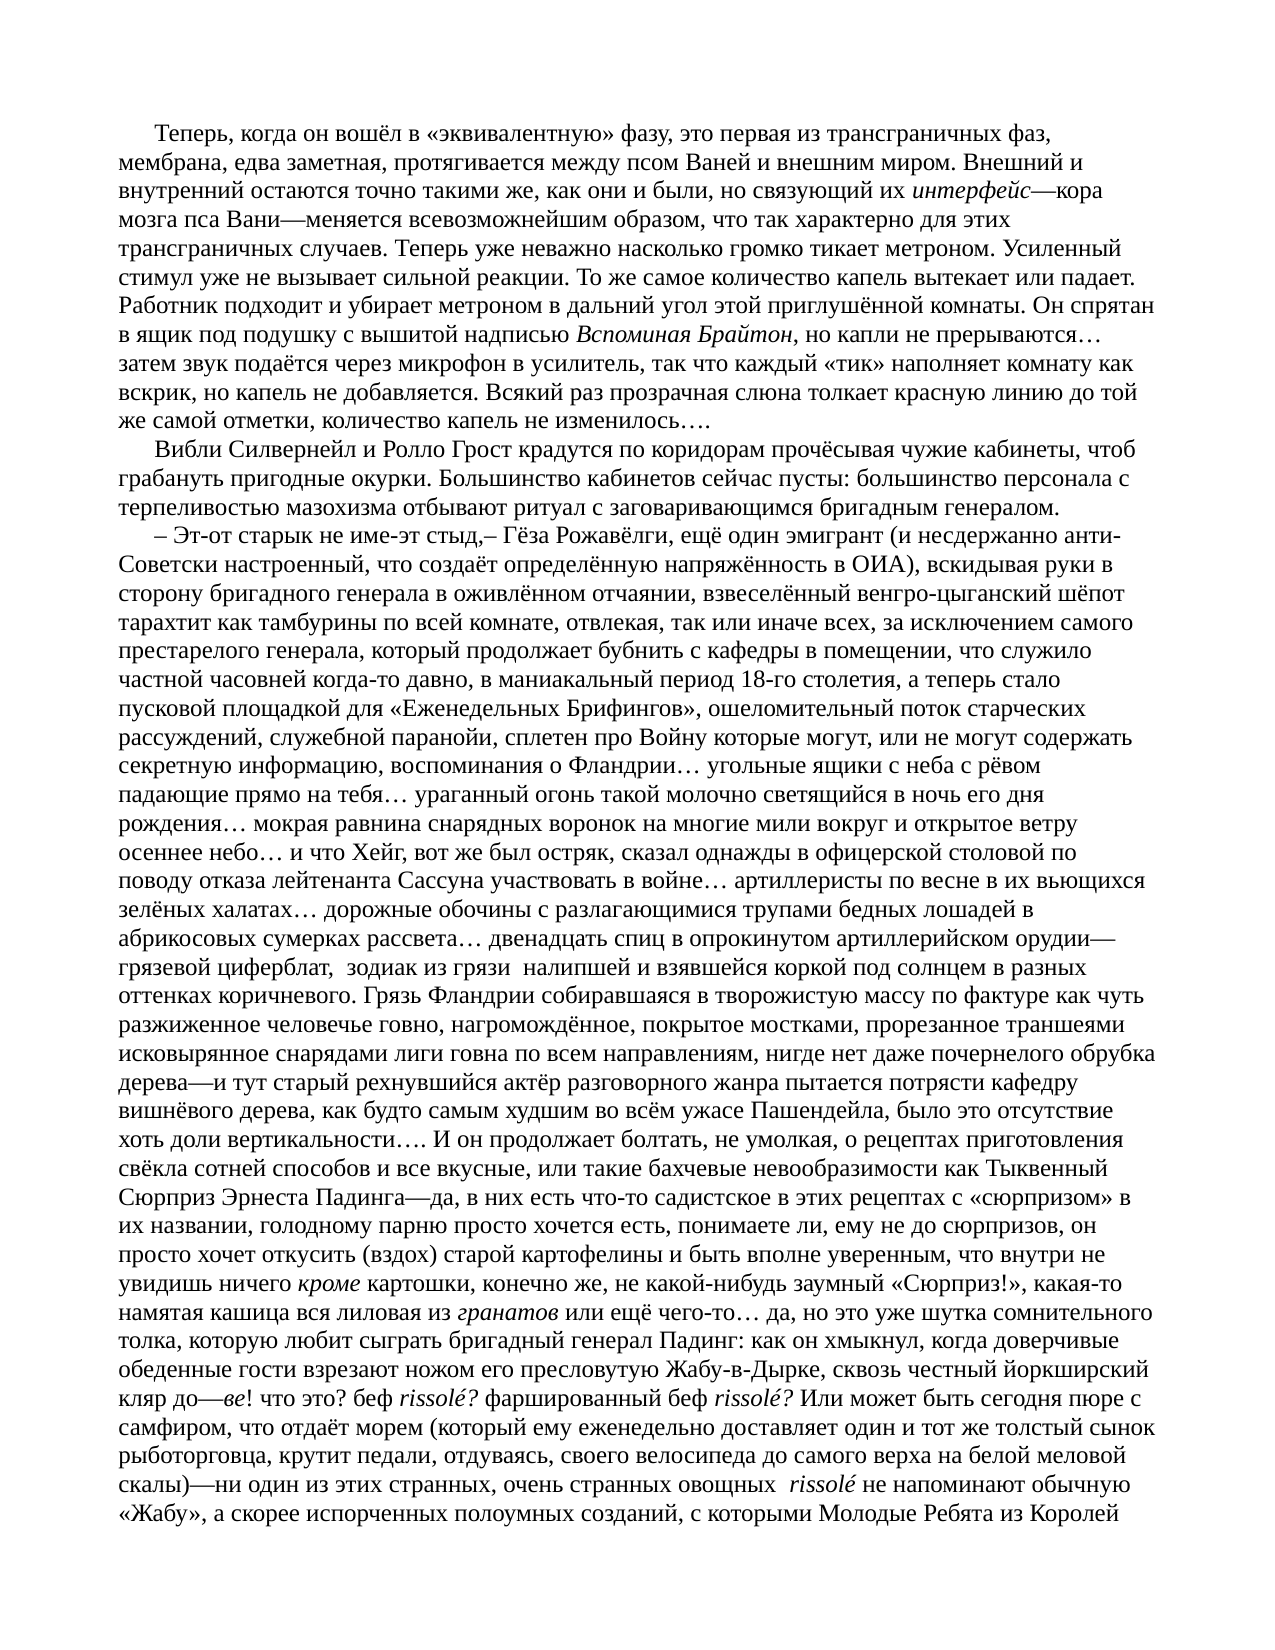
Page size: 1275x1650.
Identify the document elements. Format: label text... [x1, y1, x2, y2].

text Вибли Силвернейл и Ролло Грост крадутся по коридорам прочёсывая чужие кабинеты, чтоб грабануть пригодные окурки. Большинство кабинетов сейчас пусты: большинство персонала с терпеливостью мазохизма отбывают ритуал с заговаривающимся бригадным генералом. [118, 434, 1157, 521]
text – Эт-от старык не име-эт стыд,– Гёза Рожавёлги, ещё один эмигрант (и несдержанно анти-Советски настроенный, что создаёт определённую напряжённость в ОИА), вскидывая руки в сторону бригадного генерала в оживлённом отчаянии, взвеселённый венгро-цыганский шёпот тарахтит как тамбурины по всей комнате, отвлекая, так или иначе всех, за исключением самого престарелого генерала, который продолжает бубнить с кафедры в помещении, что служило частной часовней когда-то давно, в маниакальный период 18-го столетия, а теперь стало пусковой площадкой для «Еженедельных Брифингов», ошеломительный поток старческих рассуждений, служебной паранойи, сплетен про Войну которые могут, или не могут содержать секретную информацию, воспоминания о Фландрии… угольные ящики с неба с рёвом падающие прямо на тебя… ураганный огонь такой молочно светящийся в ночь его дня рождения… мокрая равнина снарядных воронок на многие мили вокруг и открытое ветру осеннее небо… и что Хейг, вот же был остряк, сказал однажды в офицерской столовой по поводу отказа лейтенанта Сассуна участвовать в войне… артиллеристы по весне в их вьющихся зелёных халатах… дорожные обочины с разлагающимися трупами бедных лошадей в абрикосовых сумерках рассвета… двенадцать спиц в опрокинутом артиллерийском орудии—грязевой циферблат, зодиак из грязи налипшей и взявшейся коркой под солнцем в разных оттенках коричневого. Грязь Фландрии собиравшаяся в творожистую массу по фактуре как чуть разжиженное человечье говно, нагромождённое, покрытое мостками, прорезанное траншеями исковырянное снарядами лиги говна по всем направлениям, нигде нет даже почернелого обрубка дерева—и тут старый рехнувшийся актёр разговорного жанра пытается потрясти кафедру вишнёвого дерева, как будто самым худшим во всём ужасе Пашендейла, было это отсутствие хоть доли вертикальности…. И он продолжает болтать, не умолкая, о рецептах приготовления свёкла сотней способов и все вкусные, или такие бахчевые невообразимости как Тыквенный Сюрприз Эрнеста Падинга—да, в них есть что-то садистское в этих рецептах с «сюрпризом» в их названии, голодному парню просто хочется есть, понимаете ли, ему не до сюрпризов, он просто хочет откусить (вздох) старой картофелины и быть вполне уверенным, что внутри не увидишь ничего кроме картошки, конечно же, не какой-нибудь заумный «Сюрприз!», какая-то намятая кашица вся лиловая из гранатов или ещё чего-то… да, но это уже шутка сомнительного толка, которую любит сыграть бригадный генерал Падинг: как он хмыкнул, когда доверчивые обеденные гости взрезают ножом его пресловутую Жабу-в-Дырке, сквозь честный йоркширский кляр до—ве! что это? беф rissolé? фаршированный беф rissolé? Или может быть сегодня пюре с самфиром, что отдаёт морем (который ему еженедельно доставляет один и тот же толстый сынок рыботорговца, крутит педали, отдуваясь, своего велосипеда до самого верха на белой меловой скалы)—ни один из этих странных, очень странных овощных rissolé не напоминают обычную «Жабу», а скорее испорченных полоумных созданий, с которыми Молодые Ребята из Королей [118, 521, 1157, 1527]
text Теперь, когда он вошёл в «эквивалентную» фазу, это первая из трансграничных фаз, мембрана, едва заметная, протягивается между псом Ваней и внешним миром. Внешний и внутренний остаются точно такими же, как они и были, но связующий их интерфейс—кора мозга пса Вани—меняется всевозможнейшим образом, что так характерно для этих трансграничных случаев. Теперь уже неважно насколько громко тикает метроном. Усиленный стимул уже не вызывает сильной реакции. То же самое количество капель вытекает или падает. Работник подходит и убирает метроном в дальний угол этой приглушённой комнаты. Он спрятан в ящик под подушку с вышитой надписью Вспоминая Брайтон, но капли не прерываются… затем звук подаётся через микрофон в усилитель, так что каждый «тик» наполняет комнату как вскрик, но капель не добавляется. Всякий раз прозрачная слюна толкает красную линию до той же самой отметки, количество капель не изменилось…. [118, 118, 1157, 434]
